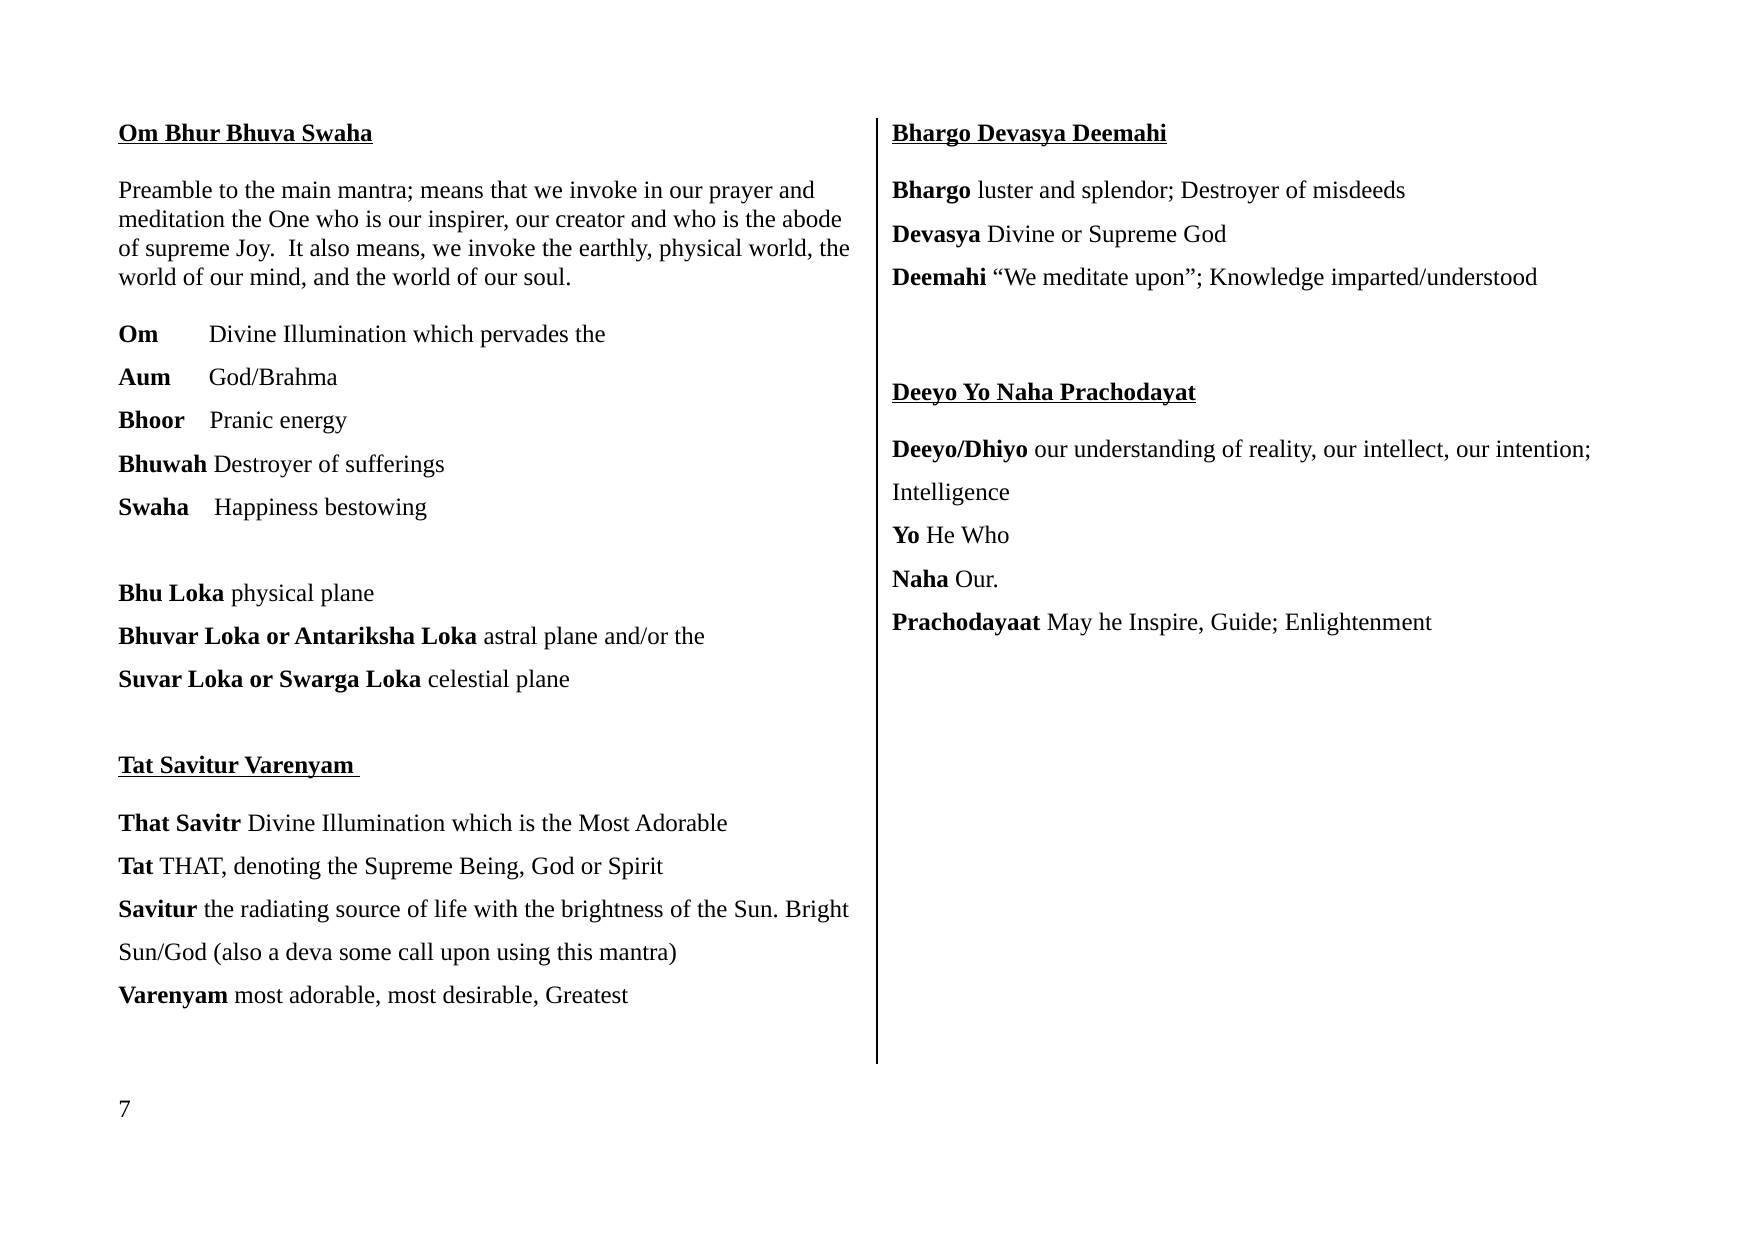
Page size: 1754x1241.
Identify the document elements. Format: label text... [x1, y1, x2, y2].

text Bhuwah Destroyer of sufferings [118, 449, 862, 477]
text Bhargo Devasya Deemahi [892, 118, 1635, 147]
text Bhargo luster and splendor; Destroyer of misdeeds [892, 176, 1635, 204]
text That Savitr Divine Illumination which is the Most Adorable [118, 808, 862, 837]
text Suvar Loka or Swarga Loka celestial plane [118, 664, 862, 693]
text Deeyo/Dhiyo our understanding of reality, our intellect, our intention; Intelligence [892, 434, 1635, 506]
text Tat Savitur Varenyam [118, 751, 862, 779]
text Varenyam most adorable, most desirable, Greatest [118, 981, 862, 1009]
text Bhoor Pranic energy [118, 406, 862, 434]
text Deemahi “We meditate upon”; Knowledge imparted/understood [892, 262, 1635, 291]
text Yo He Who [892, 521, 1635, 549]
text Savitur the radiating source of life with the brightness of the Sun. Bright Sun/God (also a deva some call upon using this mantra) [118, 894, 862, 966]
text Prachodayaat May he Inspire, Guide; Enlightenment [892, 607, 1635, 636]
text Devasya Divine or Supreme God [892, 219, 1635, 247]
text Aum God/Brahma [118, 362, 862, 391]
text Bhu Loka physical plane [118, 578, 862, 607]
text Swaha Happiness bestowing [118, 492, 862, 521]
text Om Bhur Bhuva Swaha [118, 118, 862, 147]
text Preamble to the main mantra; means that we invoke in our prayer and meditation the One who is our inspirer, our creator and who is the abode of supreme Joy. It also means, we invoke the earthly, physical world, the world of our mind, and the world of our soul. [118, 176, 862, 291]
text Bhuvar Loka or Antariksha Loka astral plane and/or the [118, 621, 862, 650]
text Deeyo Yo Naha Prachodayat [892, 377, 1635, 406]
text Tat THAT, denoting the Supreme Being, God or Spirit [118, 851, 862, 880]
text Om Divine Illumination which pervades the [118, 319, 862, 348]
text Naha Our. [892, 564, 1635, 592]
